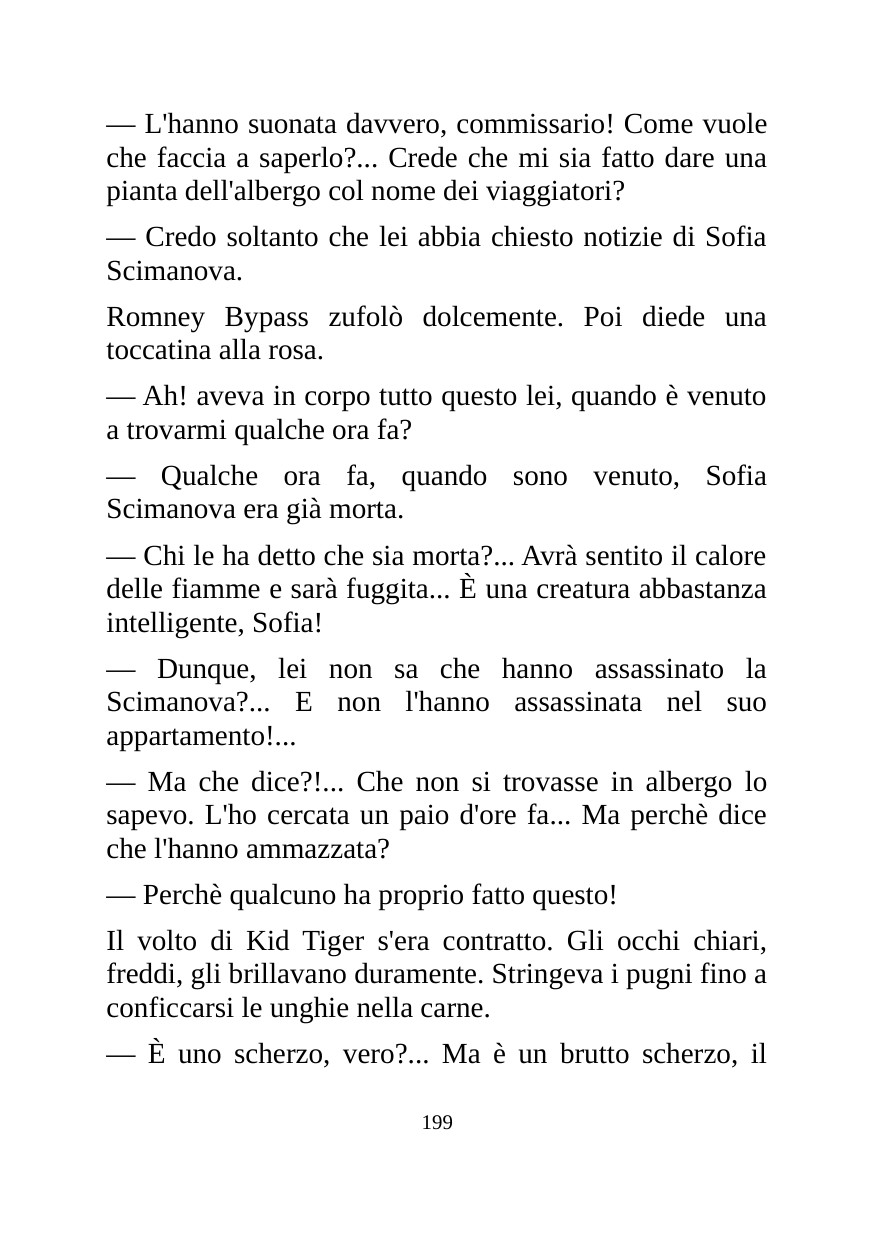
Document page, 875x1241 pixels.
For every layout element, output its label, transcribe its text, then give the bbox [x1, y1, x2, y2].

text — Chi le ha detto che sia morta?... Avrà sentito il calore delle fiamme e sarà fuggita... È una creatura abbastanza intelligente, Sofia! [106, 538, 768, 638]
text — Dunque, lei non sa che hanno assassinato la Scimanova?... E non l'hanno assassinata nel suo appartamento!... [106, 651, 768, 751]
text — Qualche ora fa, quando sono venuto, Sofia Scimanova era già morta. [106, 458, 768, 525]
text — L'hanno suonata davvero, commissario! Come vuole che faccia a saperlo?... Crede che mi sia fatto dare una pianta dell'albergo col nome dei viaggiatori? [106, 106, 768, 207]
text Romney Bypass zufolò dolcemente. Poi diede una toccatina alla rosa. [106, 299, 768, 366]
text — Perchè qualcuno ha proprio fatto questo! [106, 877, 768, 911]
text Il volto di Kid Tiger s'era contratto. Gli occhi chiari, freddi, gli brillavano duramente. Stringeva i pugni fino a conficcarsi le unghie nella carne. [106, 923, 768, 1024]
text — È uno scherzo, vero?... Ma è un brutto scherzo, il [106, 1036, 768, 1070]
text — Ma che dice?!... Che non si trovasse in albergo lo sapevo. L'ho cercata un paio d'ore fa... Ma perchè dice che l'hanno ammazzata? [106, 764, 768, 864]
text — Credo soltanto che lei abbia chiesto notizie di Sofia Scimanova. [106, 219, 768, 286]
text — Ah! aveva in corpo tutto questo lei, quando è venuto a trovarmi qualche ora fa? [106, 378, 768, 446]
